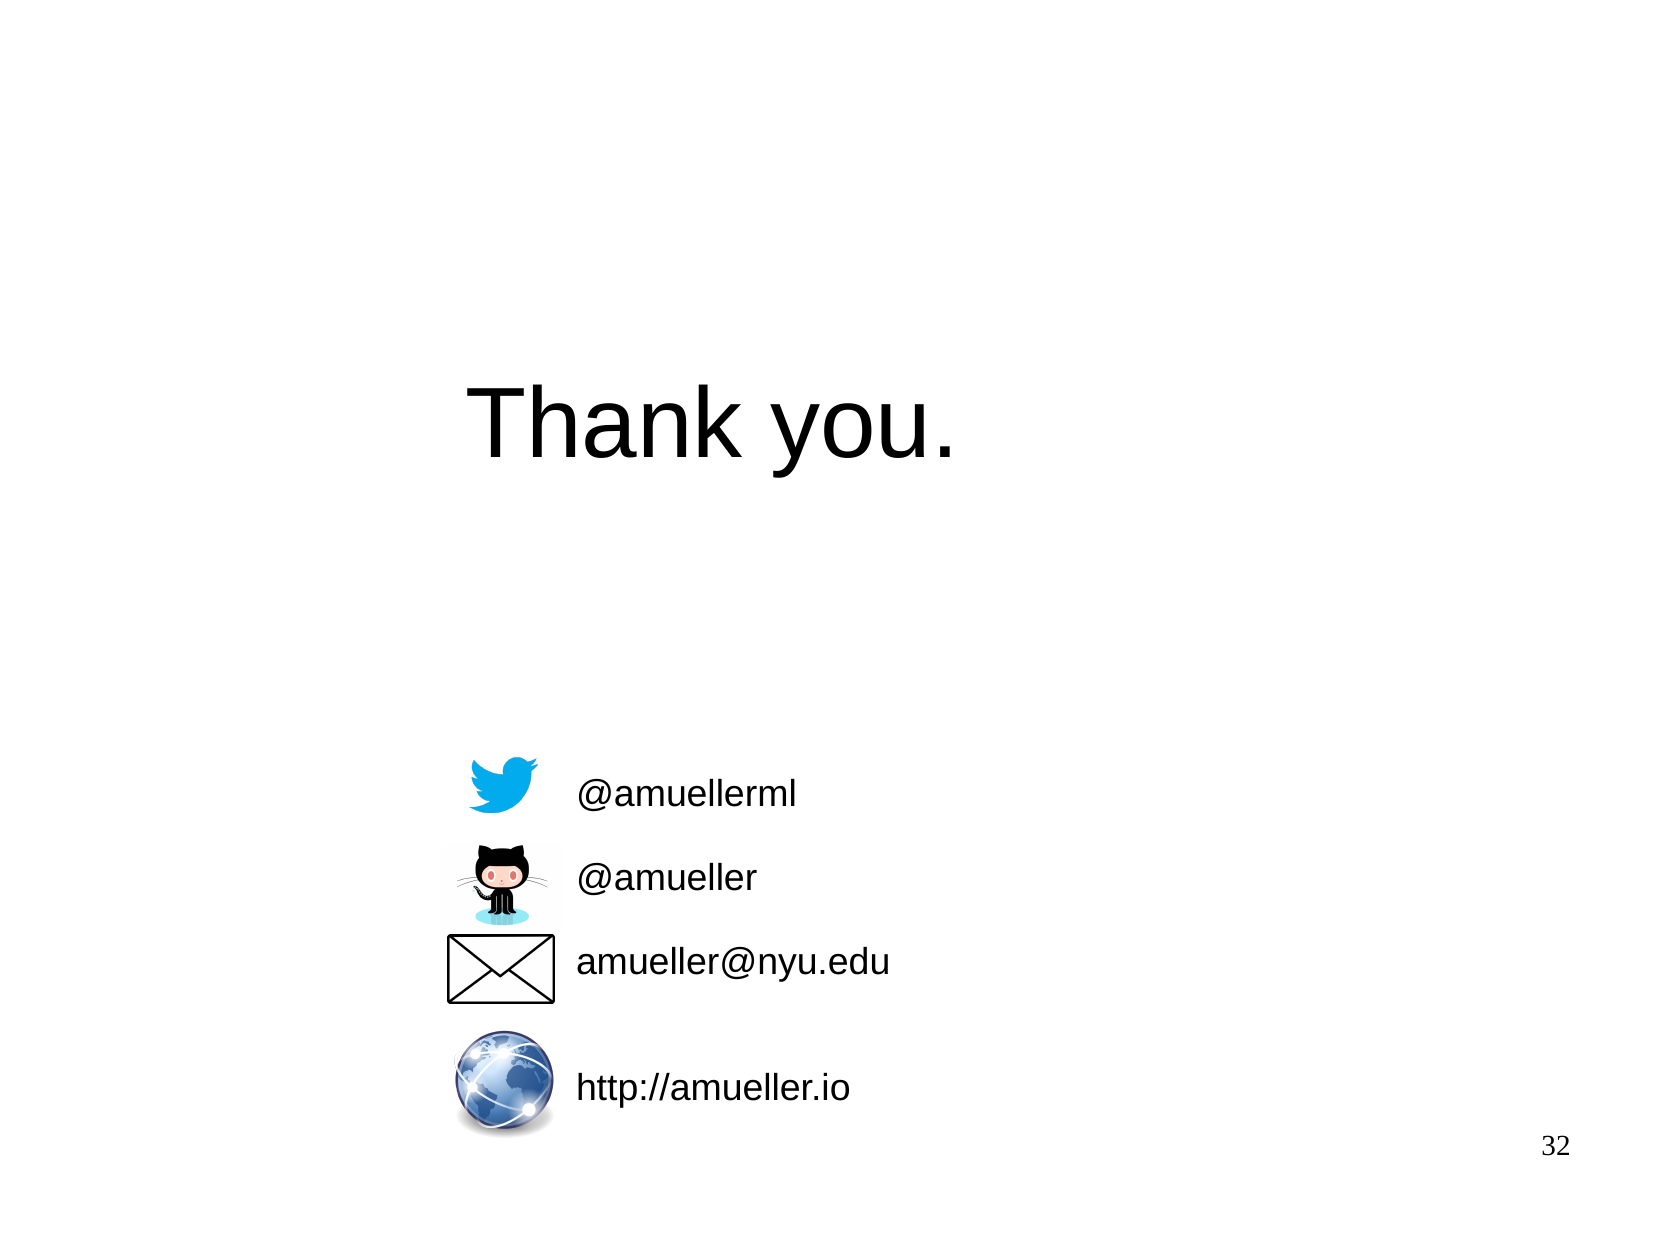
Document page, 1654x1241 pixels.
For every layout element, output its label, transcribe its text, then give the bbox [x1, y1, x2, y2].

text_box Thank you. [450, 359, 1561, 599]
picture [447, 934, 555, 1004]
picture [441, 727, 562, 929]
picture [444, 1022, 562, 1140]
text_box @amuellerml @amueller amueller@nyu.edu http://amueller.io [561, 722, 1260, 1116]
